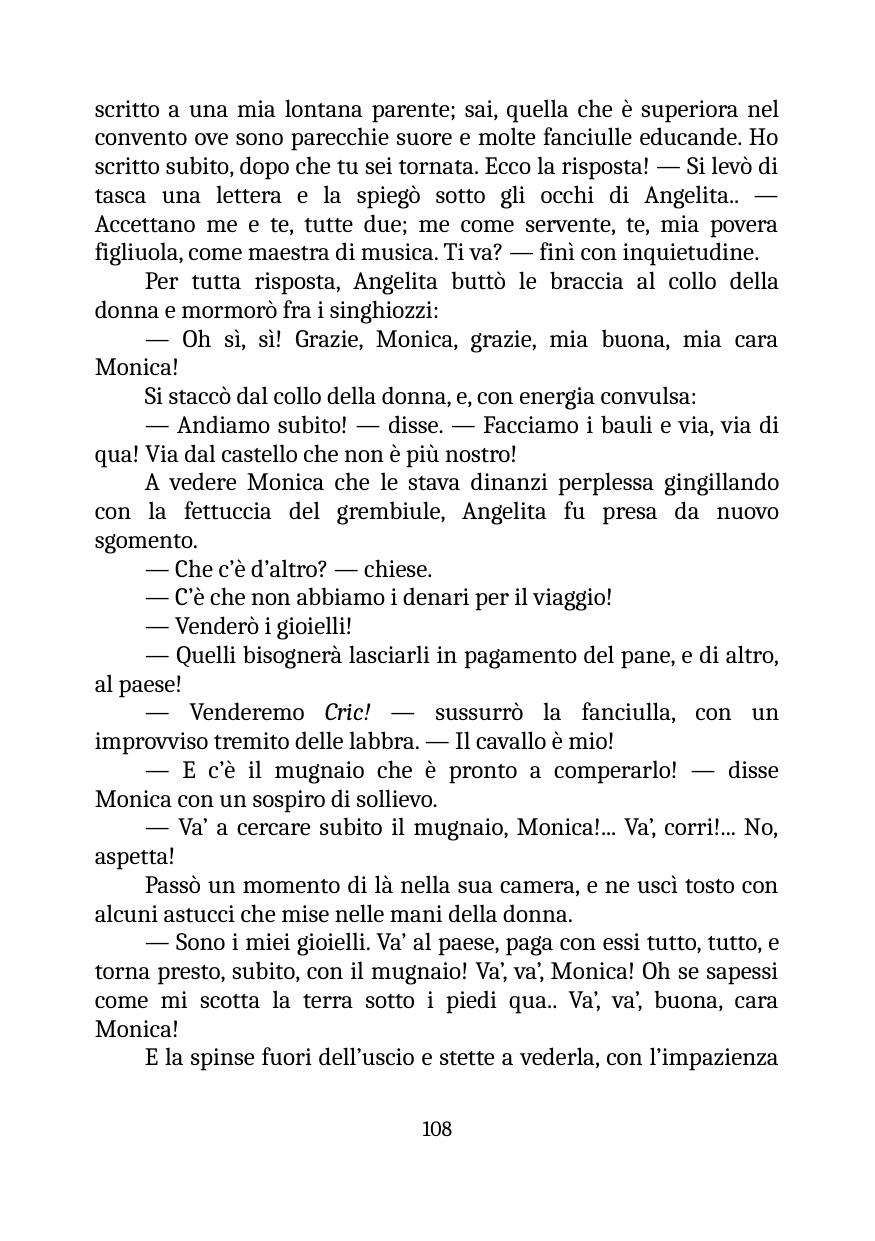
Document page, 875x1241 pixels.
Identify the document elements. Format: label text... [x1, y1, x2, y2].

text — Venderemo Cric! — sussurrò la fanciulla, con un improvviso tremito delle labbra. — Il cavallo è mio! [94, 698, 779, 756]
text Si staccò dal collo della donna, e, con energia convulsa: [94, 382, 779, 411]
text — Quelli bisognerà lasciarli in pagamento del pane, e di altro, al paese! [94, 641, 779, 698]
text — Va’ a cercare subito il mugnaio, Monica!... Va’, corri!... No, aspetta! [94, 813, 779, 871]
text A vedere Monica che le stava dinanzi perplessa gingillando con la fettuccia del grembiule, Angelita fu presa da nuovo sgomento. [94, 468, 779, 554]
text — C’è che non abbiamo i denari per il viaggio! [94, 583, 779, 612]
text — Oh sì, sì! Grazie, Monica, grazie, mia buona, mia cara Monica! [94, 324, 779, 382]
text — E c’è il mugnaio che è pronto a comperarlo! — disse Monica con un sospiro di sollievo. [94, 756, 779, 813]
text scritto a una mia lontana parente; sai, quella che è superiora nel convento ove sono parecchie suore e molte fanciulle educande. Ho scritto subito, dopo che tu sei tornata. Ecco la risposta! — Si levò di tasca una lettera e la spiegò sotto gli occhi di Angelita.. — Accettano me e te, tutte due; me come servente, te, mia povera figliuola, come maestra di musica. Ti va? — finì con inquietudine. [94, 94, 779, 267]
text — Che c’è d’altro? — chiese. [94, 554, 779, 583]
text — Venderò i gioielli! [94, 612, 779, 641]
text Passò un momento di là nella sua camera, e ne uscì tosto con alcuni astucci che mise nelle mani della donna. [94, 871, 779, 928]
text — Andiamo subito! — disse. — Facciamo i bauli e via, via di qua! Via dal castello che non è più nostro! [94, 411, 779, 468]
text — Sono i miei gioielli. Va’ al paese, paga con essi tutto, tutto, e torna presto, subito, con il mugnaio! Va’, va’, Monica! Oh se sapessi come mi scotta la terra sotto i piedi qua.. Va’, va’, buona, cara Monica! [94, 928, 779, 1043]
text Per tutta risposta, Angelita buttò le braccia al collo della donna e mormorò fra i singhiozzi: [94, 267, 779, 324]
text E la spinse fuori dell’uscio e stette a vederla, con l’impazienza [94, 1043, 779, 1072]
